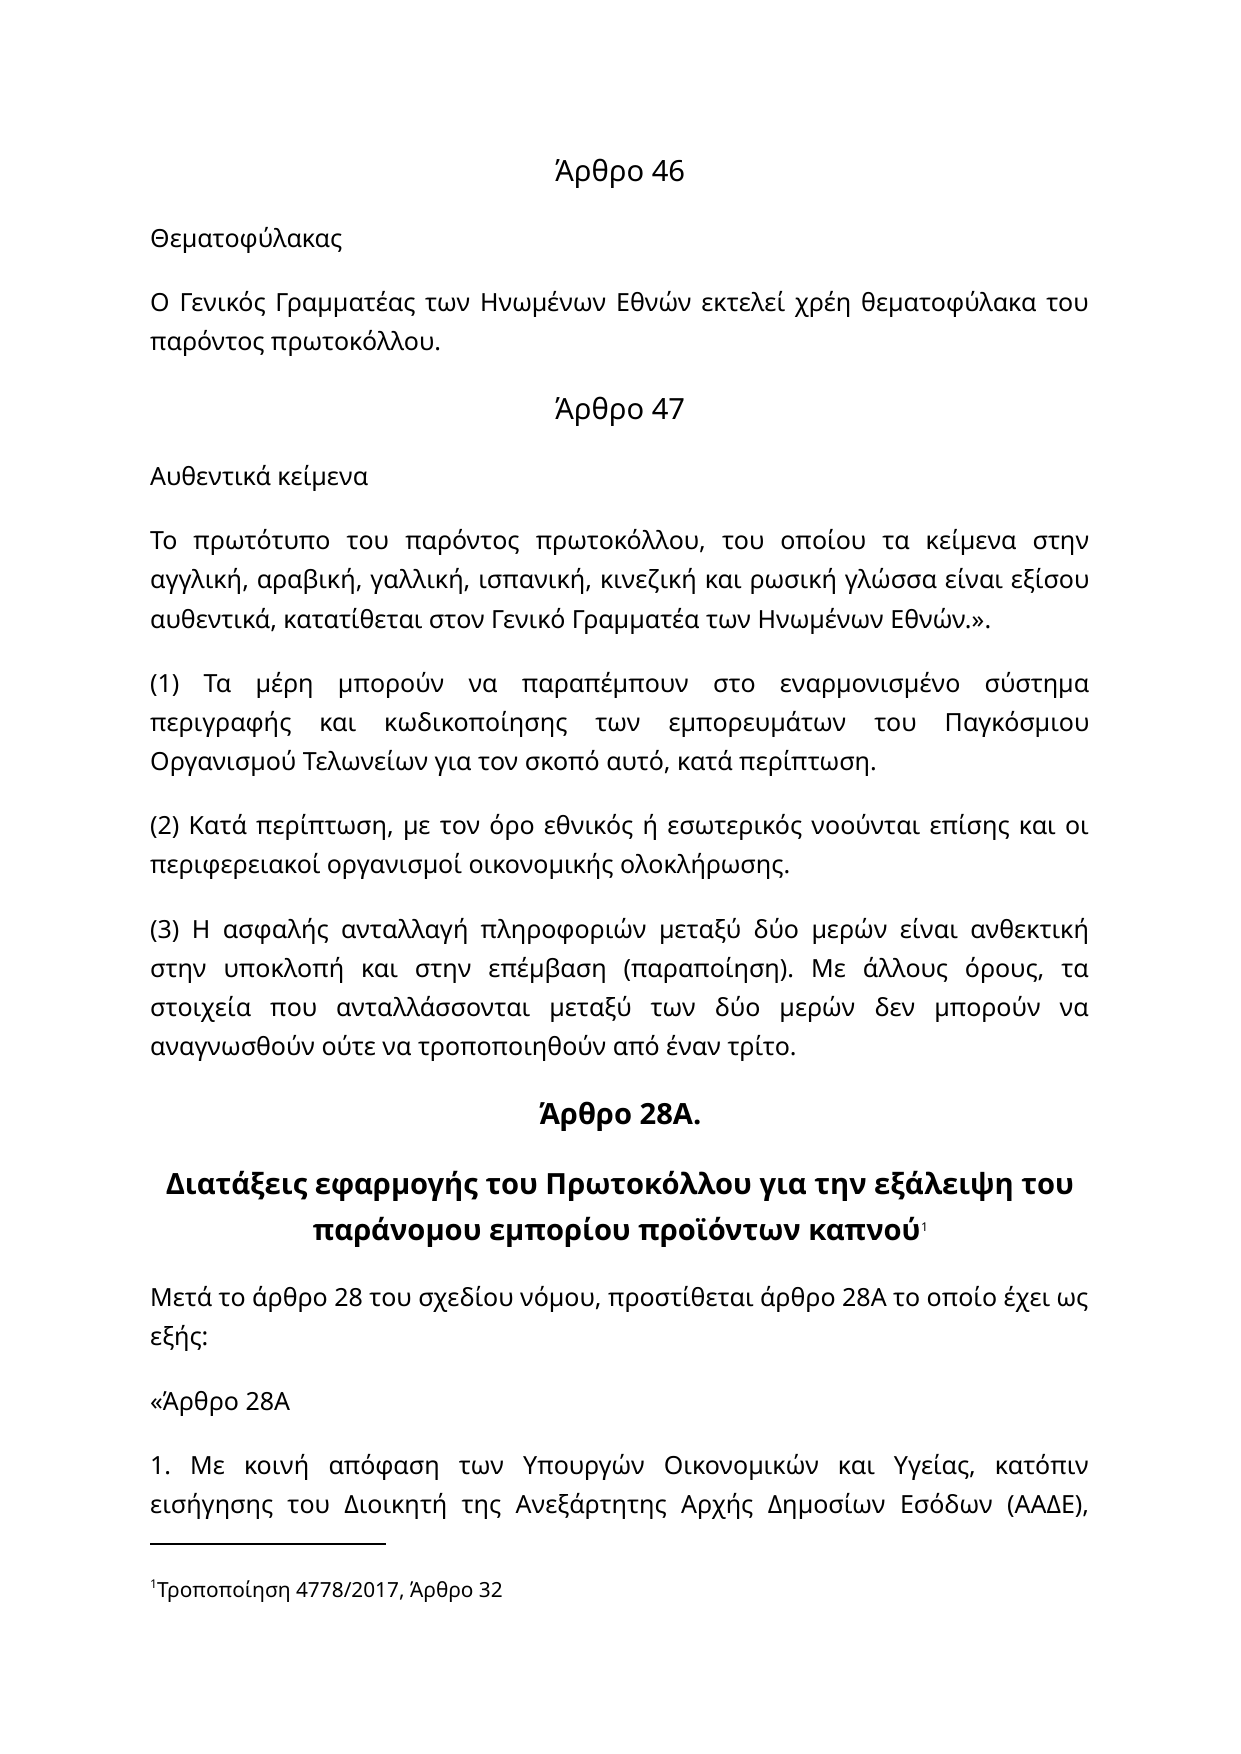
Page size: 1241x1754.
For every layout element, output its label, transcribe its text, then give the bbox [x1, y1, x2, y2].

text Θεματοφύλακας [150, 221, 1090, 255]
text 1. Με κοινή απόφαση των Υπουργών Οικονομικών και Υγείας, κατόπιν εισήγησης του Διοικητή της Ανεξάρτητης Αρχής Δημοσίων Εσόδων (ΑΑΔΕ), [150, 1447, 1090, 1521]
subtitle Άρθρο 47 [150, 388, 1090, 428]
text Αυθεντικά κείμενα [150, 459, 1090, 493]
text (1) Τα μέρη μπορούν να παραπέμπουν στο εναρμονισμένο σύστημα περιγραφής και κωδικοποίησης των εμπορευμάτων του Παγκόσμιου Οργανισμού Τελωνείων για τον σκοπό αυτό, κατά περίπτωση. [150, 665, 1090, 778]
subtitle Άρθρο 46 [150, 150, 1090, 190]
subtitle Άρθρο 28A. [150, 1093, 1090, 1133]
text Τροποποίηση 4778/2017, Άρθρο 32 [150, 1576, 1090, 1604]
subtitle Διατάξεις εφαρμογής του Πρωτοκόλλου για την εξάλειψη του παράνομου εμπορίου προϊόντων καπνού [150, 1163, 1090, 1249]
text «Άρθρο 28Α [150, 1383, 1090, 1417]
text Μετά το άρθρο 28 του σχεδίου νόμου, προστίθεται άρθρο 28Α το οποίο έχει ως εξής: [150, 1280, 1090, 1353]
text (3) Η ασφαλής ανταλλαγή πληροφοριών μεταξύ δύο μερών είναι ανθεκτική στην υποκλοπή και στην επέμβαση (παραποίηση). Με άλλους όρους, τα στοιχεία που ανταλλάσσονται μεταξύ των δύο μερών δεν μπορούν να αναγνωσθούν ούτε να τροποποιηθούν από έναν τρίτο. [150, 911, 1090, 1063]
text Το πρωτότυπο του παρόντος πρωτοκόλλου, του οποίου τα κείμενα στην αγγλική, αραβική, γαλλική, ισπανική, κινεζική και ρωσική γλώσσα είναι εξίσου αυθεντικά, κατατίθεται στον Γενικό Γραμματέα των Ηνωμένων Εθνών.». [150, 523, 1090, 635]
text Ο Γενικός Γραμματέας των Ηνωμένων Εθνών εκτελεί χρέη θεματοφύλακα του παρόντος πρωτοκόλλου. [150, 285, 1090, 358]
text (2) Κατά περίπτωση, με τον όρο εθνικός ή εσωτερικός νοούνται επίσης και οι περιφερειακοί οργανισμοί οικονομικής ολοκλήρωσης. [150, 808, 1090, 881]
